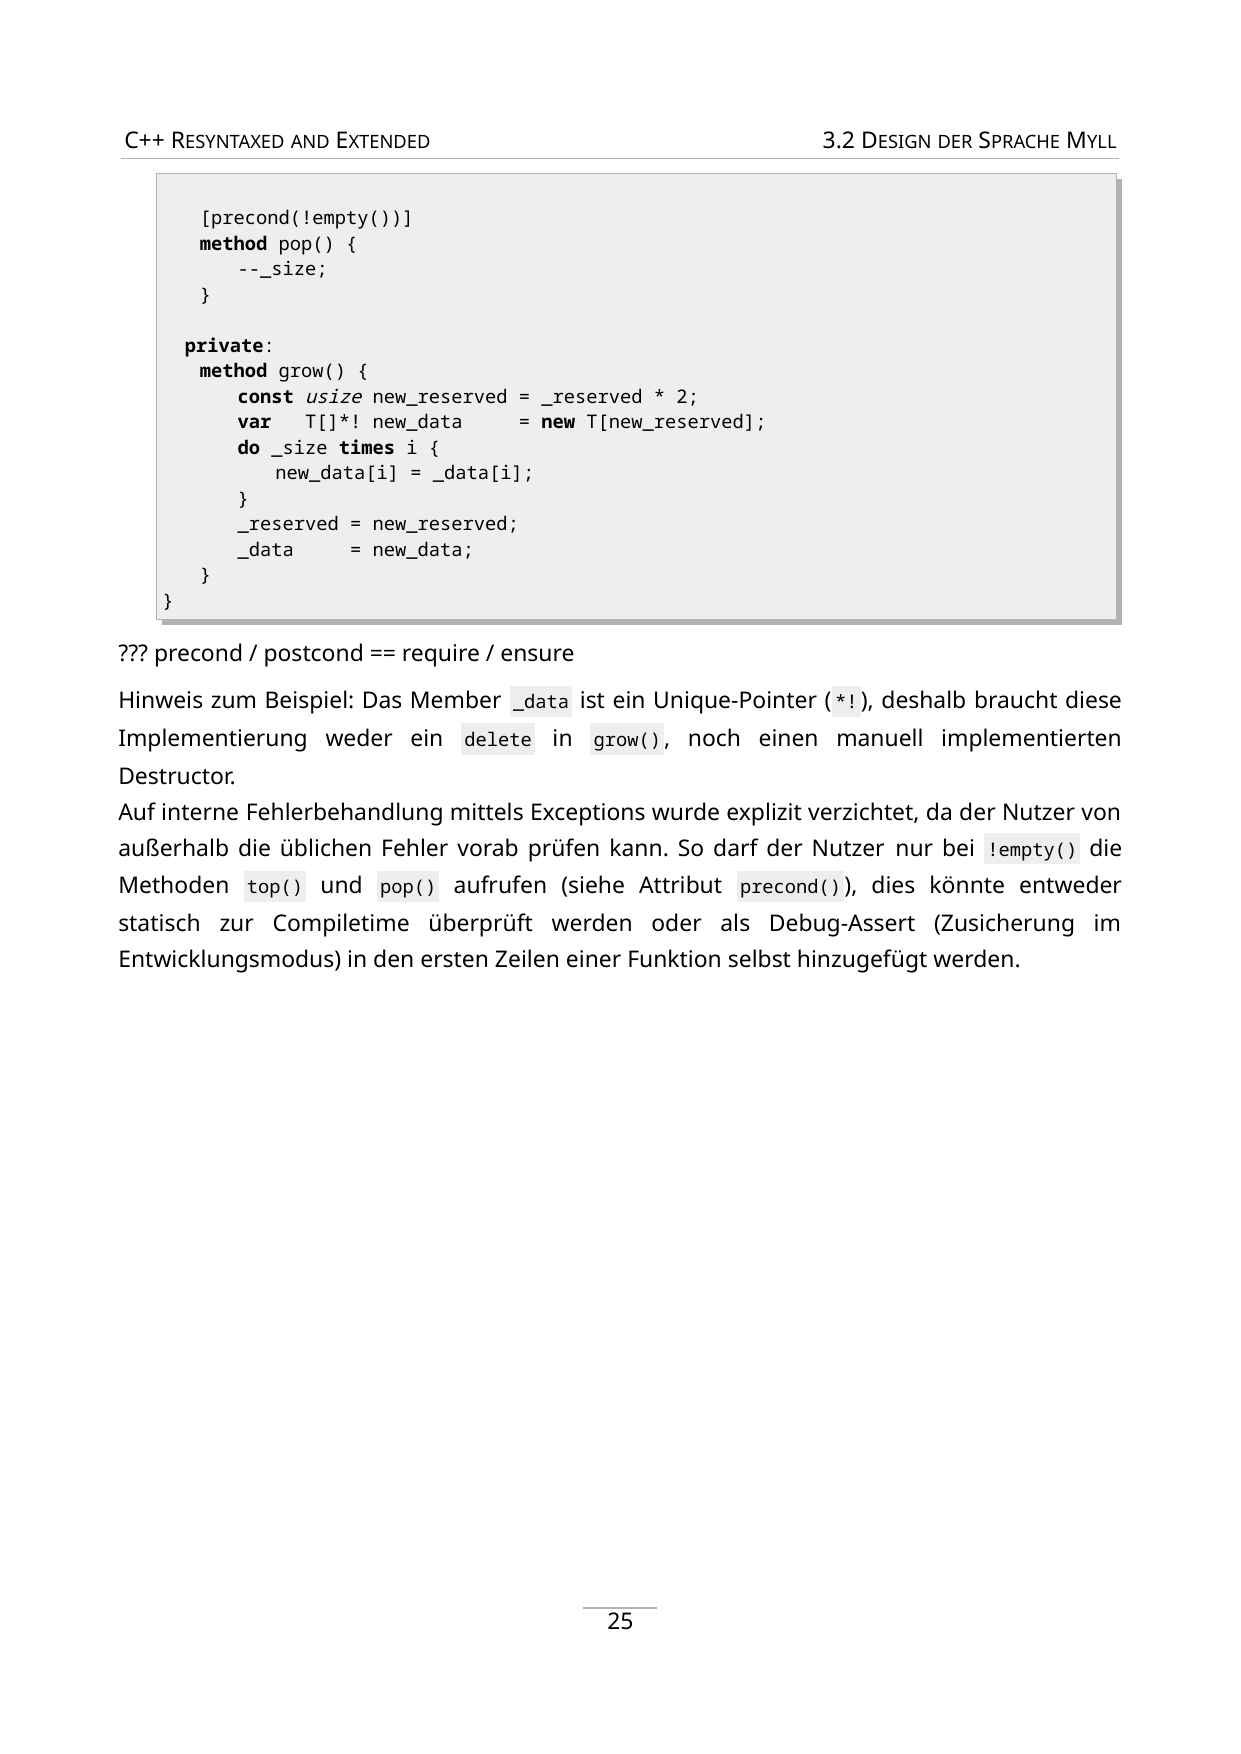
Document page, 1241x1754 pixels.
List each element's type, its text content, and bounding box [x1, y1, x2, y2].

text Hinweis zum Beispiel: Das Member _data ist ein Unique-Pointer (*!), deshalb braucht diese Implementierung weder ein delete in grow(), noch einen manuell implementierten Destructor. Auf interne Fehlerbehandlung mittels Exceptions wurde explizit verzichtet, da der Nutzer von außerhalb die üblichen Fehler vorab prüfen kann. So darf der Nutzer nur bei !empty() die Methoden top() und pop() aufrufen (siehe Attribut precond()), dies könnte entweder statisch zur Compiletime überprüft werden oder als Debug-Assert (Zusicherung im Entwicklungsmodus) in den ersten Zeilen einer Funktion selbst hinzugefügt werden. [118, 684, 1122, 974]
text [precond(!empty())] method pop() { --_size; } private: method grow() { const usize new_reserved = _reserved * 2; var T[]*! new_data = new T[new_reserved]; do _size times i { new_data[i] = _data[i]; } _reserved = new_reserved; _data = new_data; } } [157, 174, 1116, 619]
text ??? precond / postcond == require / ensure [118, 637, 1122, 668]
